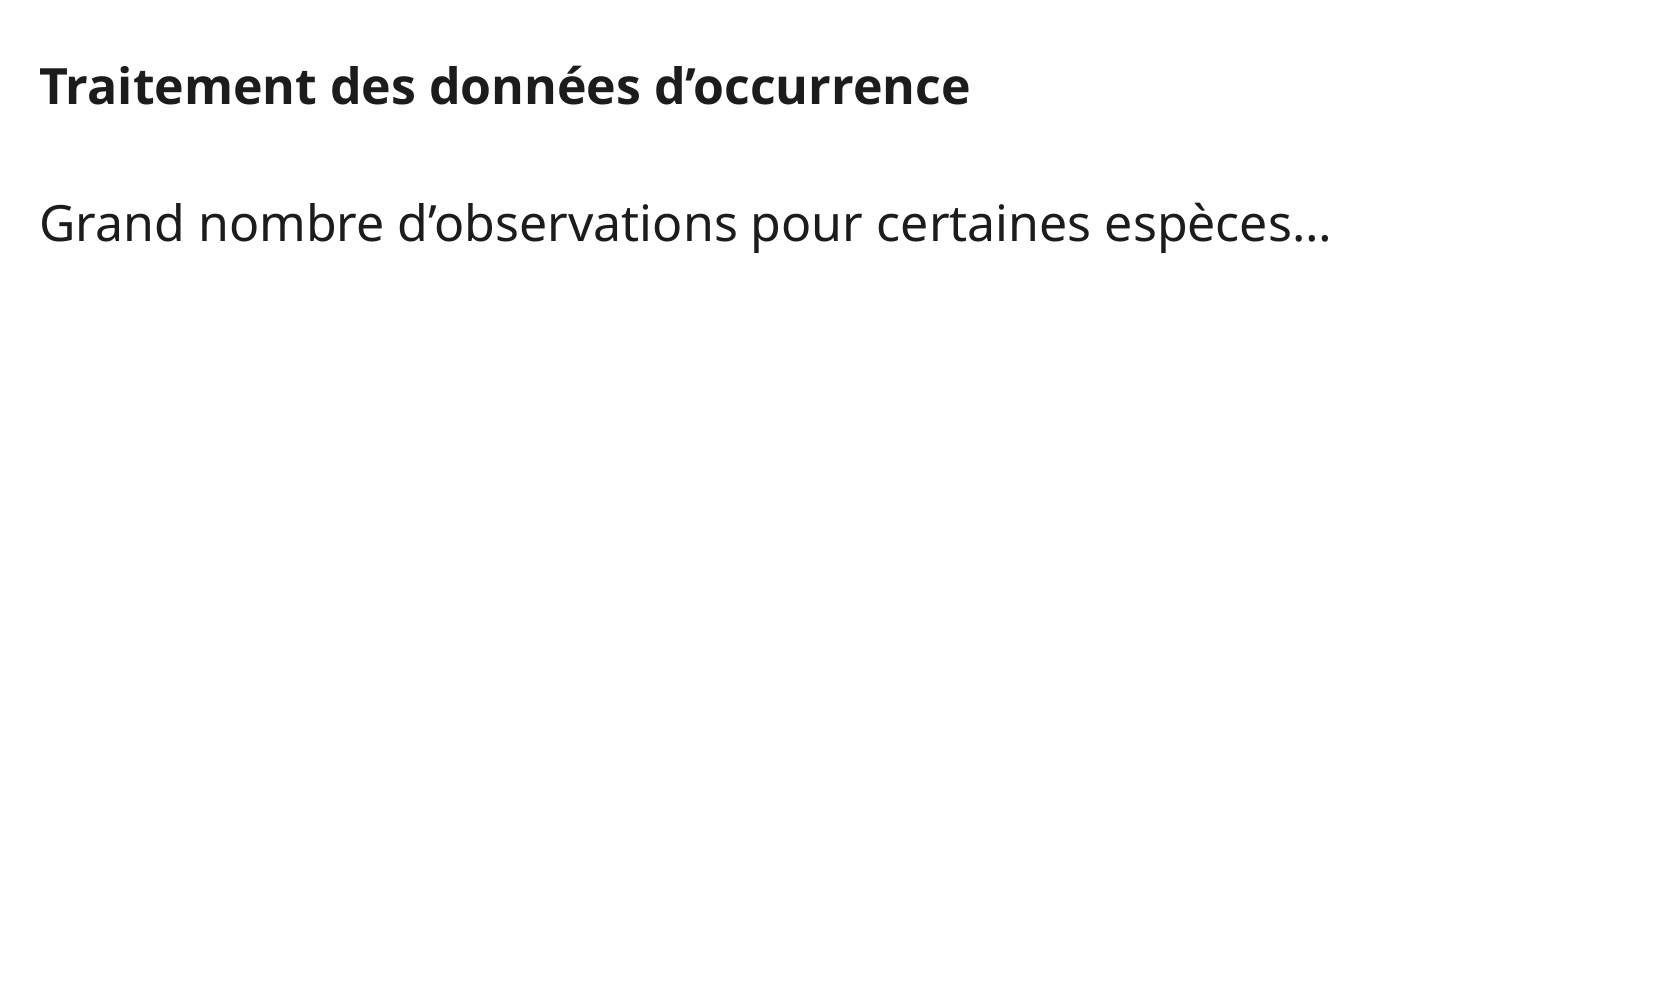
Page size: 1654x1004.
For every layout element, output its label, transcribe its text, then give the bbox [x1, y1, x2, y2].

text_box Traitement des données d’occurrence Grand nombre d’observations pour certaines espèces… [39, 50, 1644, 1004]
